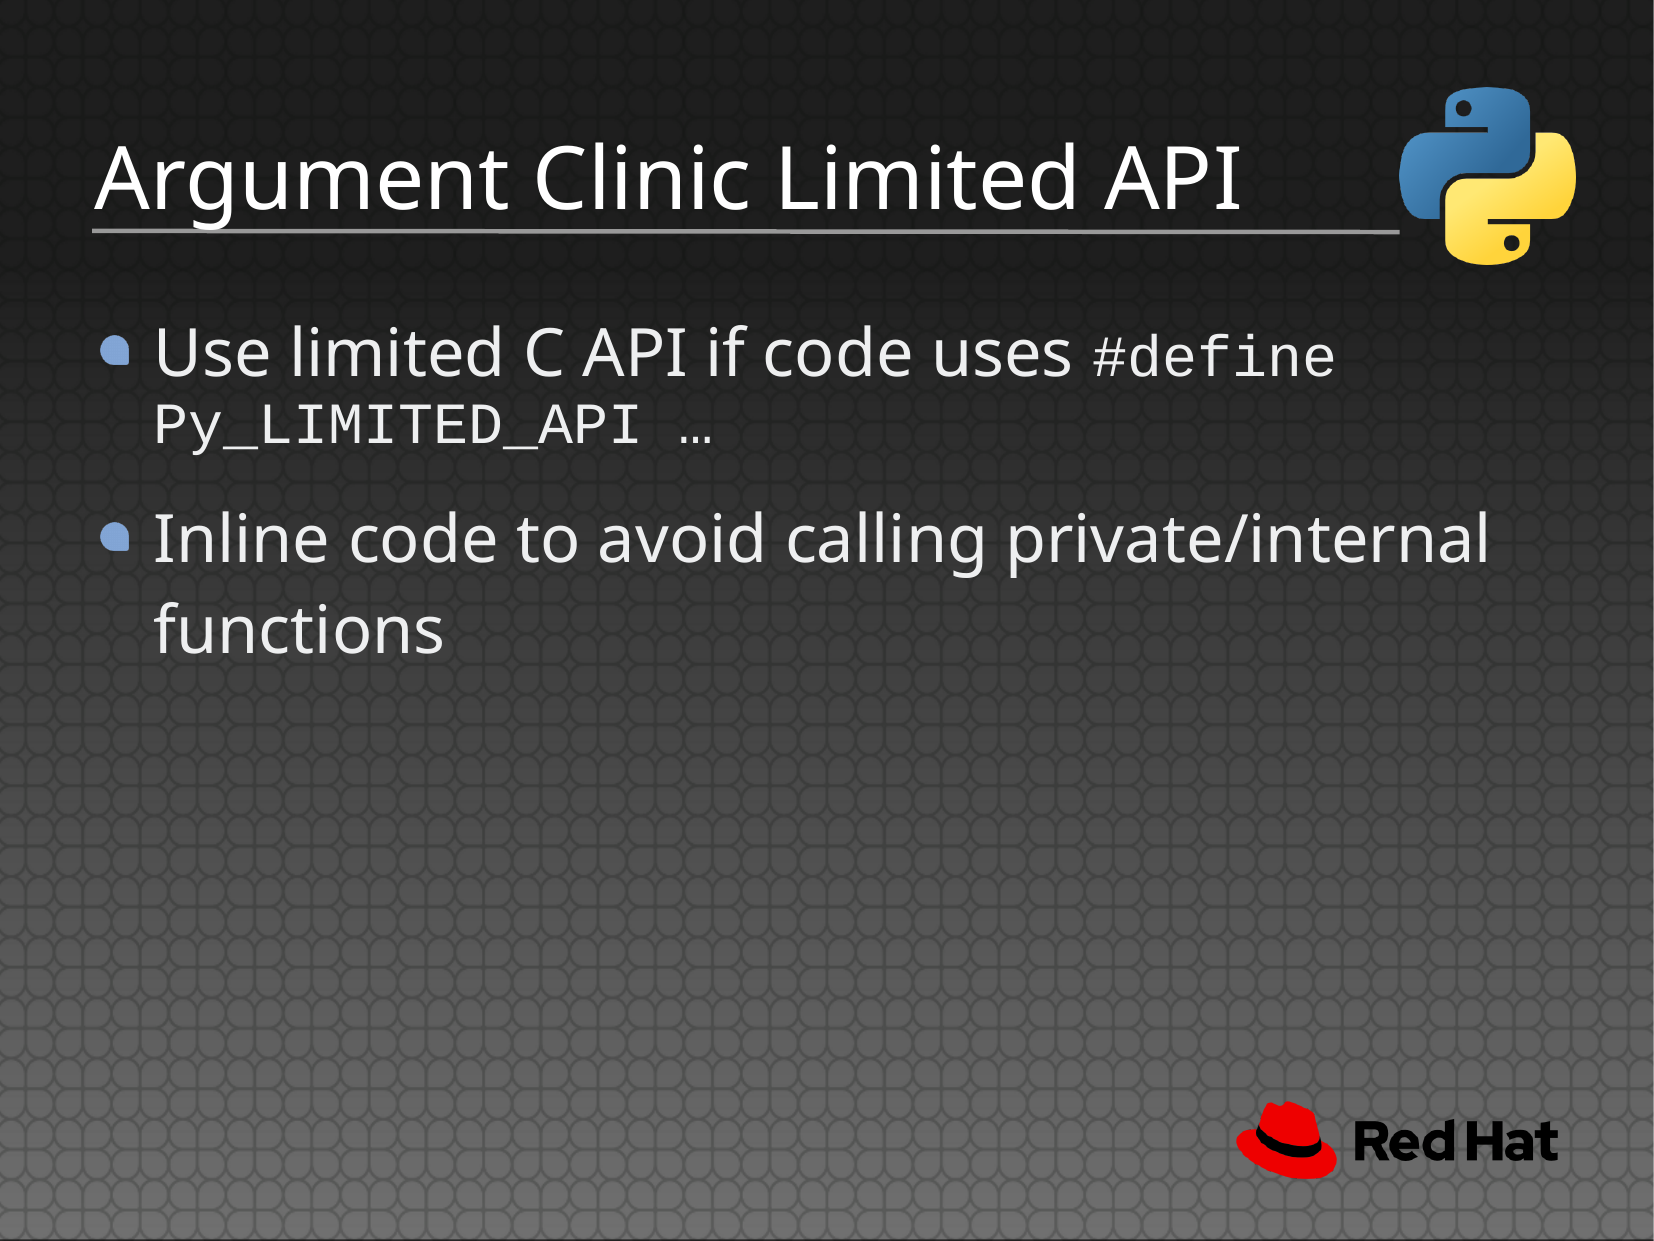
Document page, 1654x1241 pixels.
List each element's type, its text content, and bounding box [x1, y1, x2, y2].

picture [0, 0, 1654, 1241]
title Argument Clinic Limited API [94, 100, 1426, 251]
list Use limited C API if code uses #define Py_LIMITED_API … Inline code to avoid calling private/internal functions [82, 304, 1629, 1045]
